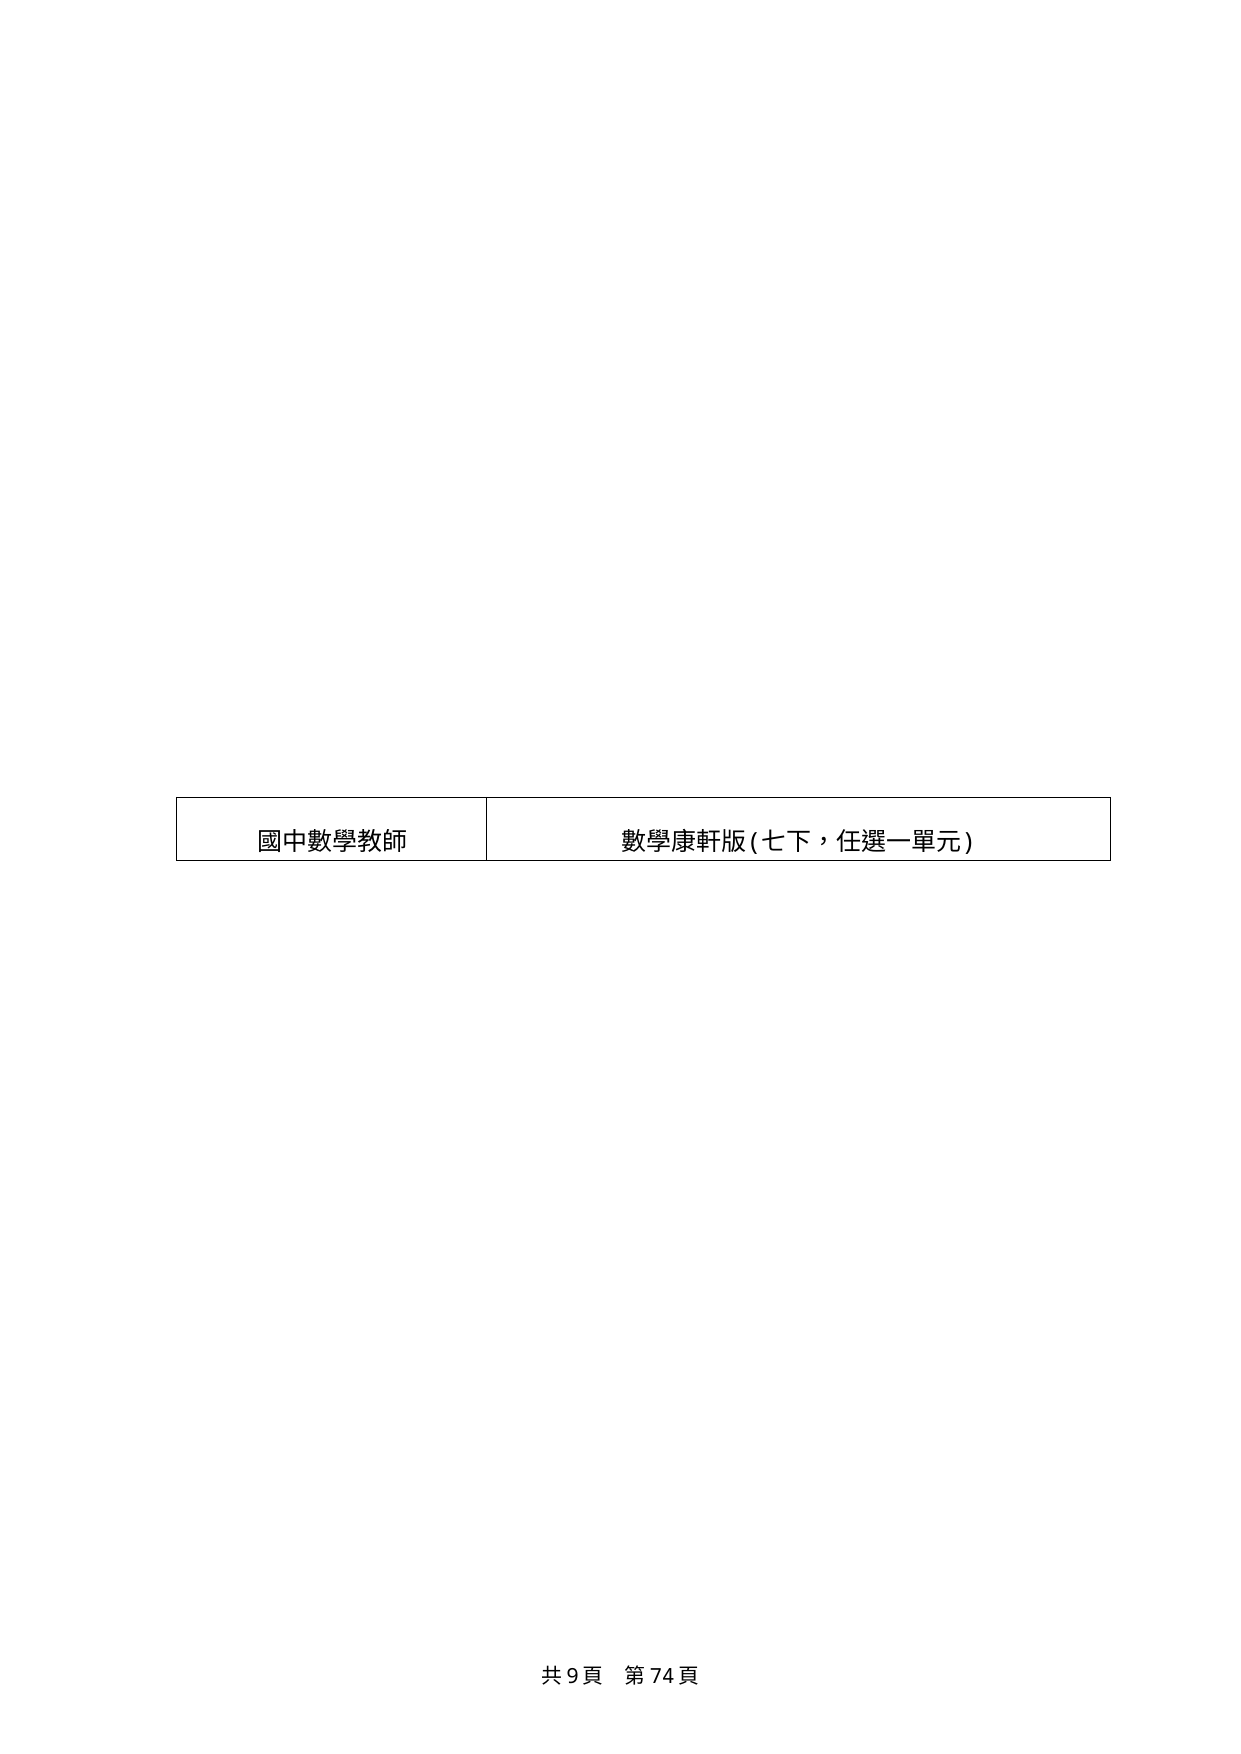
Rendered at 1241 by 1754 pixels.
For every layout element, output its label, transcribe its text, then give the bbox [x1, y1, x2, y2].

table_cell 國中數學教師 [177, 798, 486, 860]
table_cell 數學康軒版(七下，任選一單元) [487, 798, 1110, 860]
